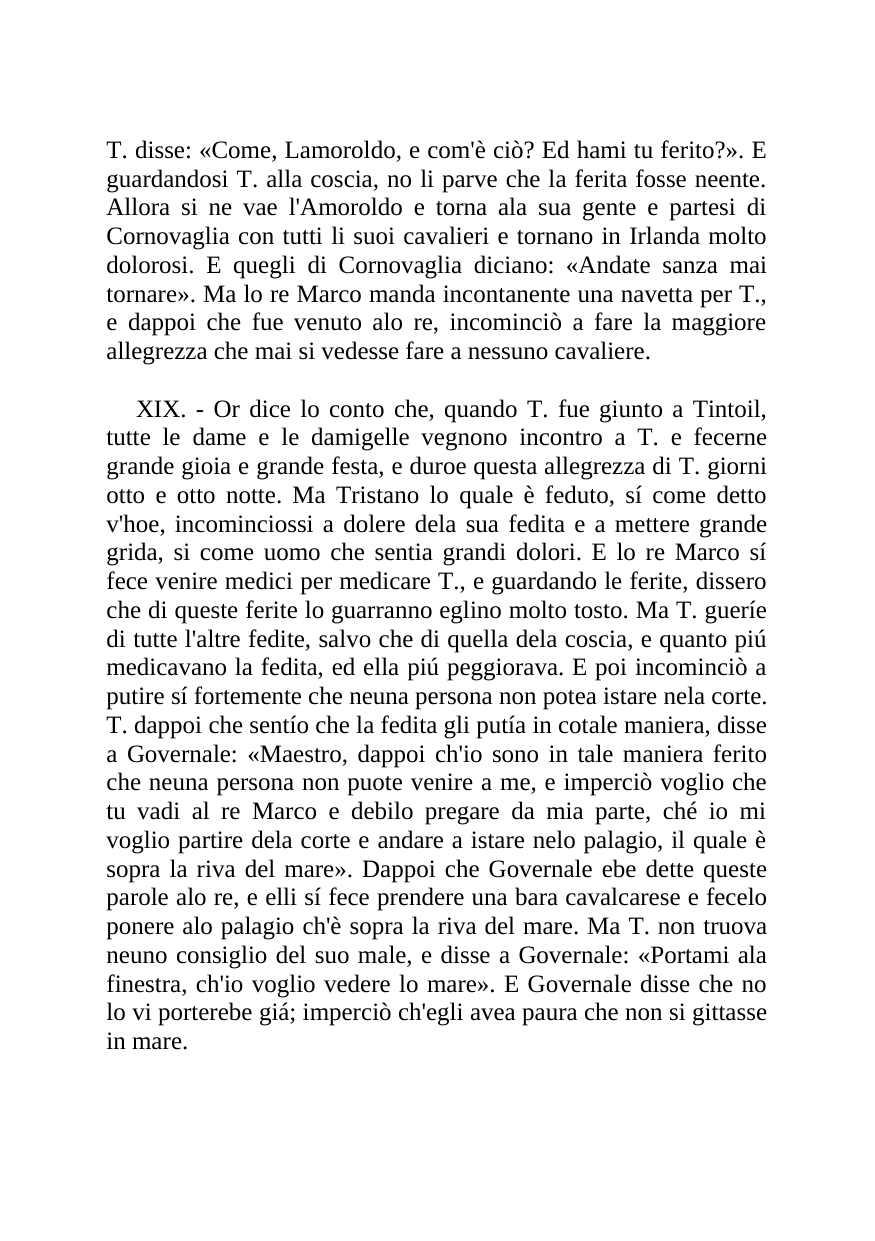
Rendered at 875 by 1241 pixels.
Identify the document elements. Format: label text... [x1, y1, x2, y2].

text XIX. - Or dice lo conto che, quando T. fue giunto a Tintoil, tutte le dame e le damigelle vegnono incontro a T. e fecerne grande gioia e grande festa, e duroe questa allegrezza di T. giorni otto e otto notte. Ma Tristano lo quale è feduto, sí come detto v'hoe, incominciossi a dolere dela sua fedita e a mettere grande grida, si come uomo che sentia grandi dolori. E lo re Marco sí fece venire medici per medicare T., e guardando le ferite, dissero che di queste ferite lo guarranno eglino molto tosto. Ma T. gueríe di tutte l'altre fedite, salvo che di quella dela coscia, e quanto piú medicavano la fedita, ed ella piú peggiorava. E poi incominciò a putire sí fortemente che neuna persona non potea istare nela corte. T. dappoi che sentío che la fedita gli putía in cotale maniera, disse a Governale: «Maestro, dappoi ch'io sono in tale maniera ferito che neuna persona non puote venire a me, e imperciò voglio che tu vadi al re Marco e debilo pregare da mia parte, ché io mi voglio partire dela corte e andare a istare nelo palagio, il quale è sopra la riva del mare». Dappoi che Governale ebe dette queste parole alo re, e elli sí fece prendere una bara cavalcarese e fecelo ponere alo palagio ch'è sopra la riva del mare. Ma T. non truova neuno consiglio del suo male, e disse a Governale: «Portami ala finestra, ch'io voglio vedere lo mare». E Governale disse che no lo vi porterebe giá; imperciò ch'egli avea paura che non si gittasse in mare. [106, 394, 768, 1055]
text T. disse: «Come, Lamoroldo, e com'è ciò? Ed hami tu ferito?». E guardandosi T. alla coscia, no li parve che la ferita fosse neente. Allora si ne vae l'Amoroldo e torna ala sua gente e partesi di Cornovaglia con tutti li suoi cavalieri e tornano in Irlanda molto dolorosi. E quegli di Cornovaglia diciano: «Andate sanza mai tornare». Ma lo re Marco manda incontanente una navetta per T., e dappoi che fue venuto alo re, incominciò a fare la maggiore allegrezza che mai si vedesse fare a nessuno cavaliere. [106, 135, 768, 365]
